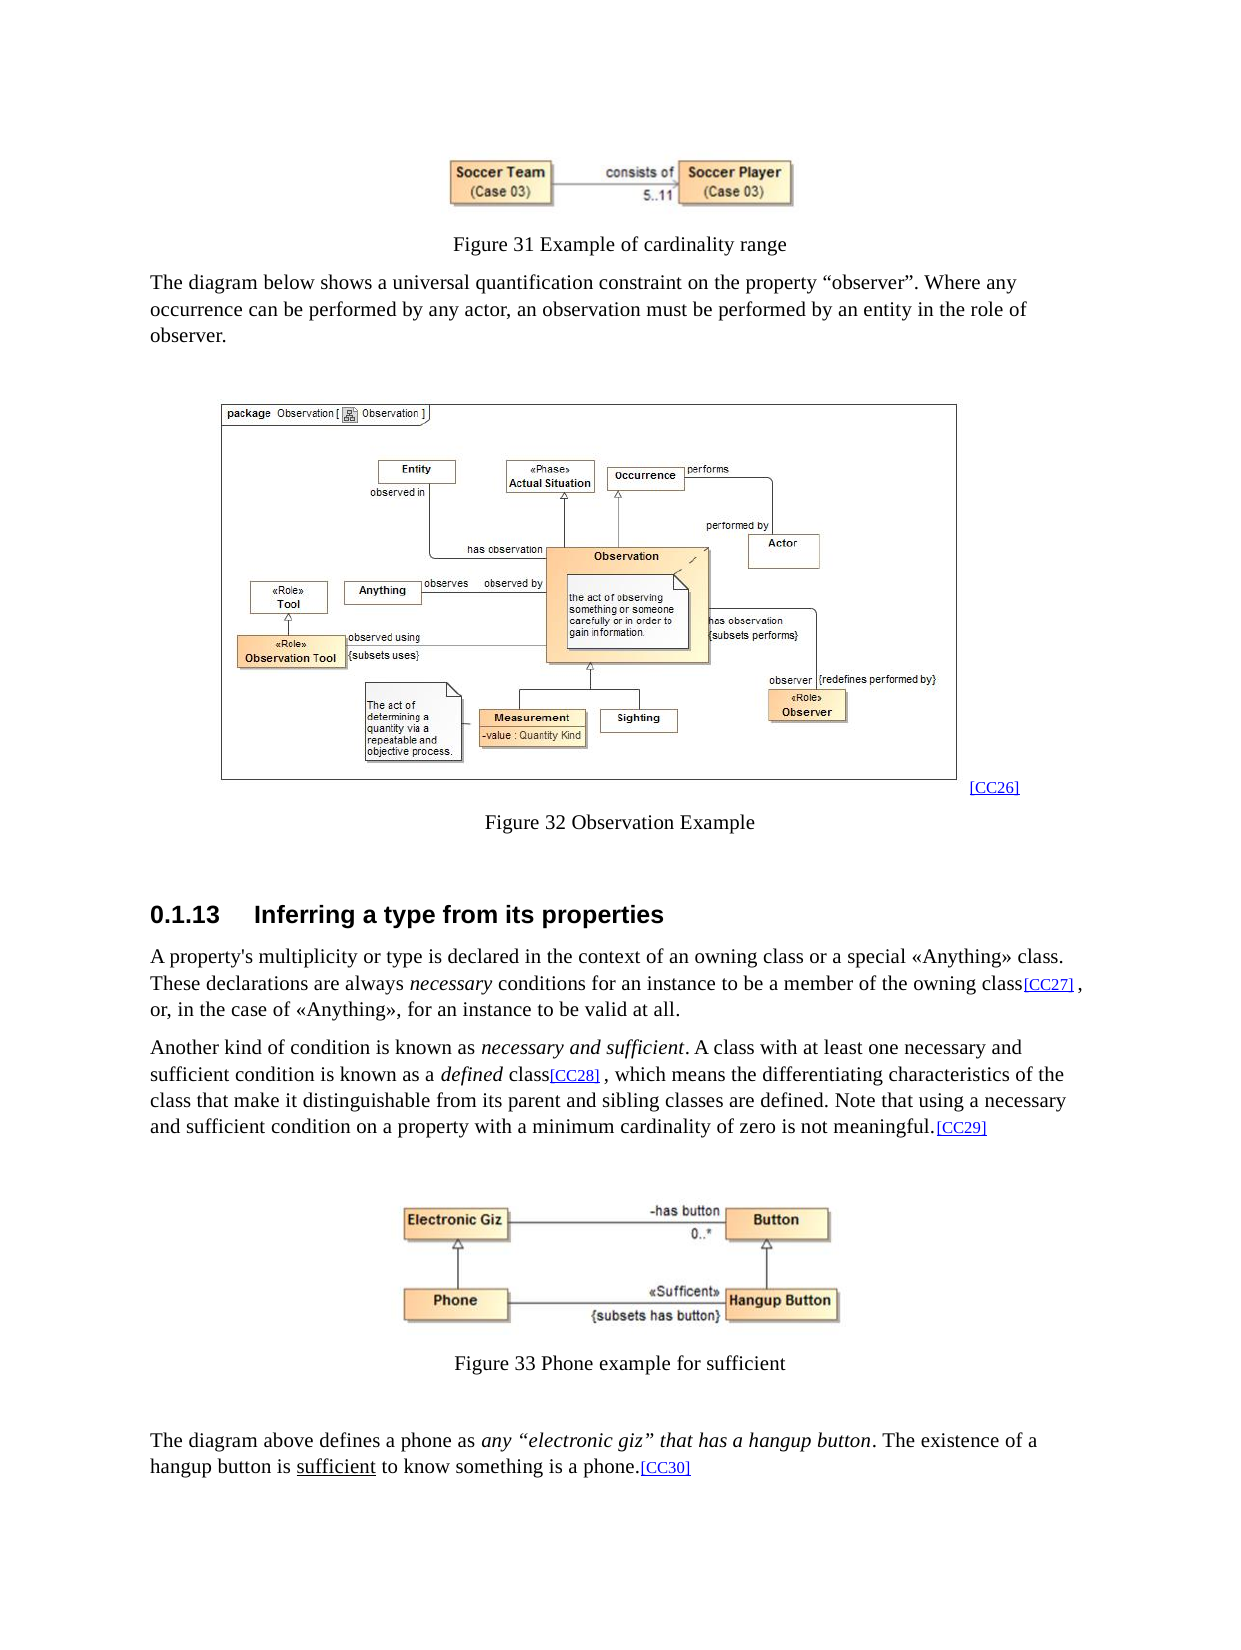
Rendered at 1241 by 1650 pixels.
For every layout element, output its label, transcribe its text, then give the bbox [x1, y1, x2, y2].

text A property's multiplicity or type is declared in the context of an owning class or a special «Anything» class. These declarations are always necessary conditions for an instance to be a member of the owning class[CC27] , or, in the case of «Anything», for an instance to be valid at all. [150, 944, 1090, 1021]
picture [391, 1190, 849, 1337]
picture [440, 150, 800, 218]
text The diagram above defines a phone as any “electronic giz” that has a hangup button. The existence of a hangup button is sufficient to know something is a phone.[CC30] [150, 1428, 1090, 1478]
text The diagram below shows a universal quantification constraint on the property “observer”. Where any occurrence can be performed by any actor, an observation must be performed by an entity in the role of observer. [150, 270, 1090, 347]
text Figure 32 Observation Example [150, 810, 1090, 834]
picture [216, 399, 970, 793]
text Figure 31 Example of cardinality range [150, 232, 1090, 256]
subtitle Inferring a type from its properties [150, 900, 1090, 929]
text [CC26] [150, 399, 1090, 797]
text Figure 33 Phone example for sufficient [150, 1351, 1090, 1375]
text Another kind of condition is known as necessary and sufficient. A class with at least one necessary and sufficient condition is known as a defined class[CC28] , which means the differentiating characteristics of the class that make it distinguishable from its parent and sibling classes are defined. Note that using a necessary and sufficient condition on a property with a minimum cardinality of zero is not meaningful.[CC29] [150, 1035, 1090, 1138]
